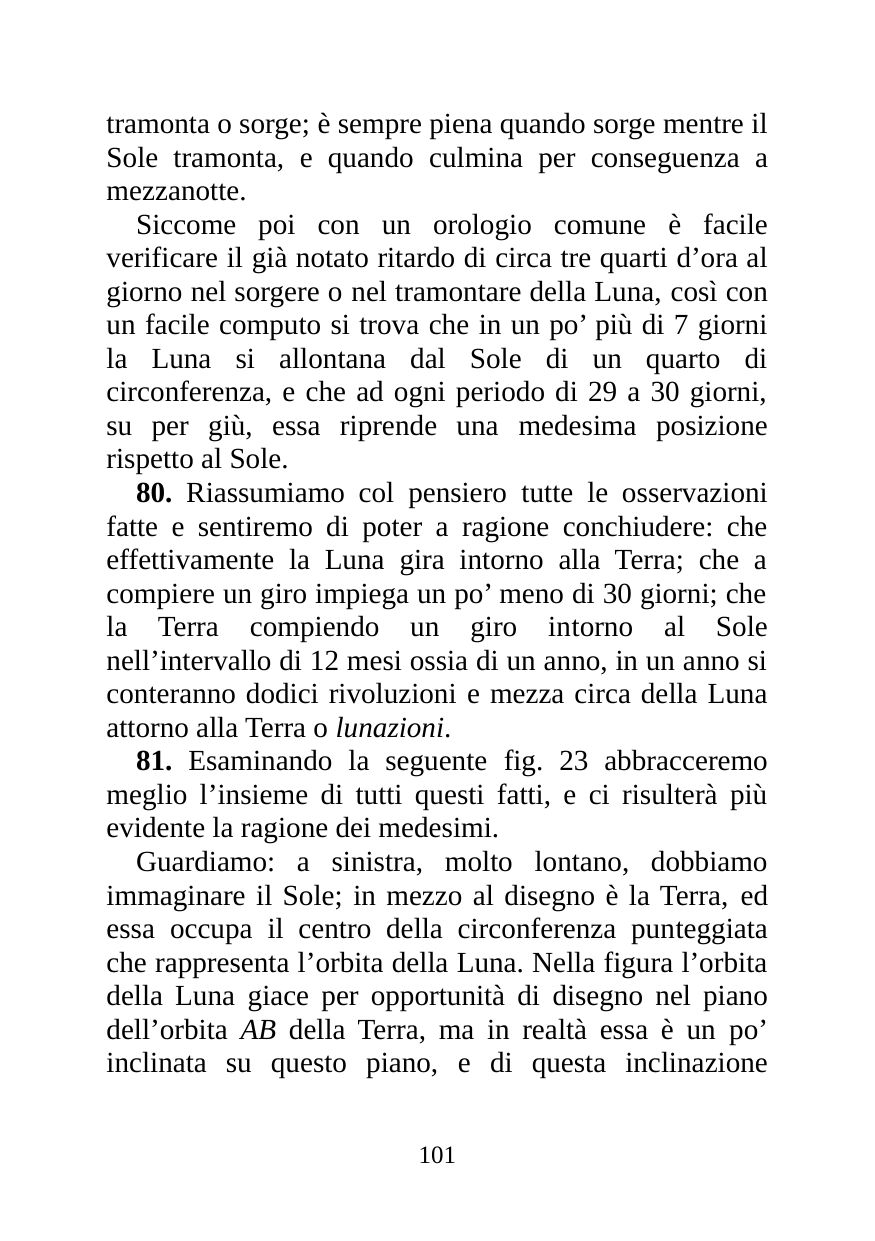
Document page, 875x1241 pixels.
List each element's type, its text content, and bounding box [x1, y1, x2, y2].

text Guardiamo: a sinistra, molto lontano, dobbiamo immaginare il Sole; in mezzo al disegno è la Terra, ed essa occupa il centro della circonferenza punteggiata che rappresenta l’orbita della Luna. Nella figura l’orbita della Luna giace per opportunità di disegno nel piano dell’orbita AB della Terra, ma in realtà essa è un po’ inclinata su questo piano, e di questa inclinazione [106, 844, 768, 1079]
text 81. Esaminando la seguente fig. 23 abbracceremo meglio l’insieme di tutti questi fatti, e ci risulterà più evidente la ragione dei medesimi. [106, 743, 768, 844]
text Siccome poi con un orologio comune è facile verificare il già notato ritardo di circa tre quarti d’ora al giorno nel sorgere o nel tramontare della Luna, così con un facile computo si trova che in un po’ più di 7 giorni la Luna si allontana dal Sole di un quarto di circonferenza, e che ad ogni periodo di 29 a 30 giorni, su per giù, essa riprende una medesima posizione rispetto al Sole. [106, 207, 768, 475]
text tramonta o sorge; è sempre piena quando sorge mentre il Sole tramonta, e quando culmina per conseguenza a mezzanotte. [106, 106, 768, 207]
text 80. Riassumiamo col pensiero tutte le osservazioni fatte e sentiremo di poter a ragione conchiudere: che effettivamente la Luna gira intorno alla Terra; che a compiere un giro impiega un po’ meno di 30 giorni; che la Terra compiendo un giro intorno al Sole nell’intervallo di 12 mesi ossia di un anno, in un anno si conteranno dodici rivoluzioni e mezza circa della Luna attorno alla Terra o lunazioni. [106, 475, 768, 743]
